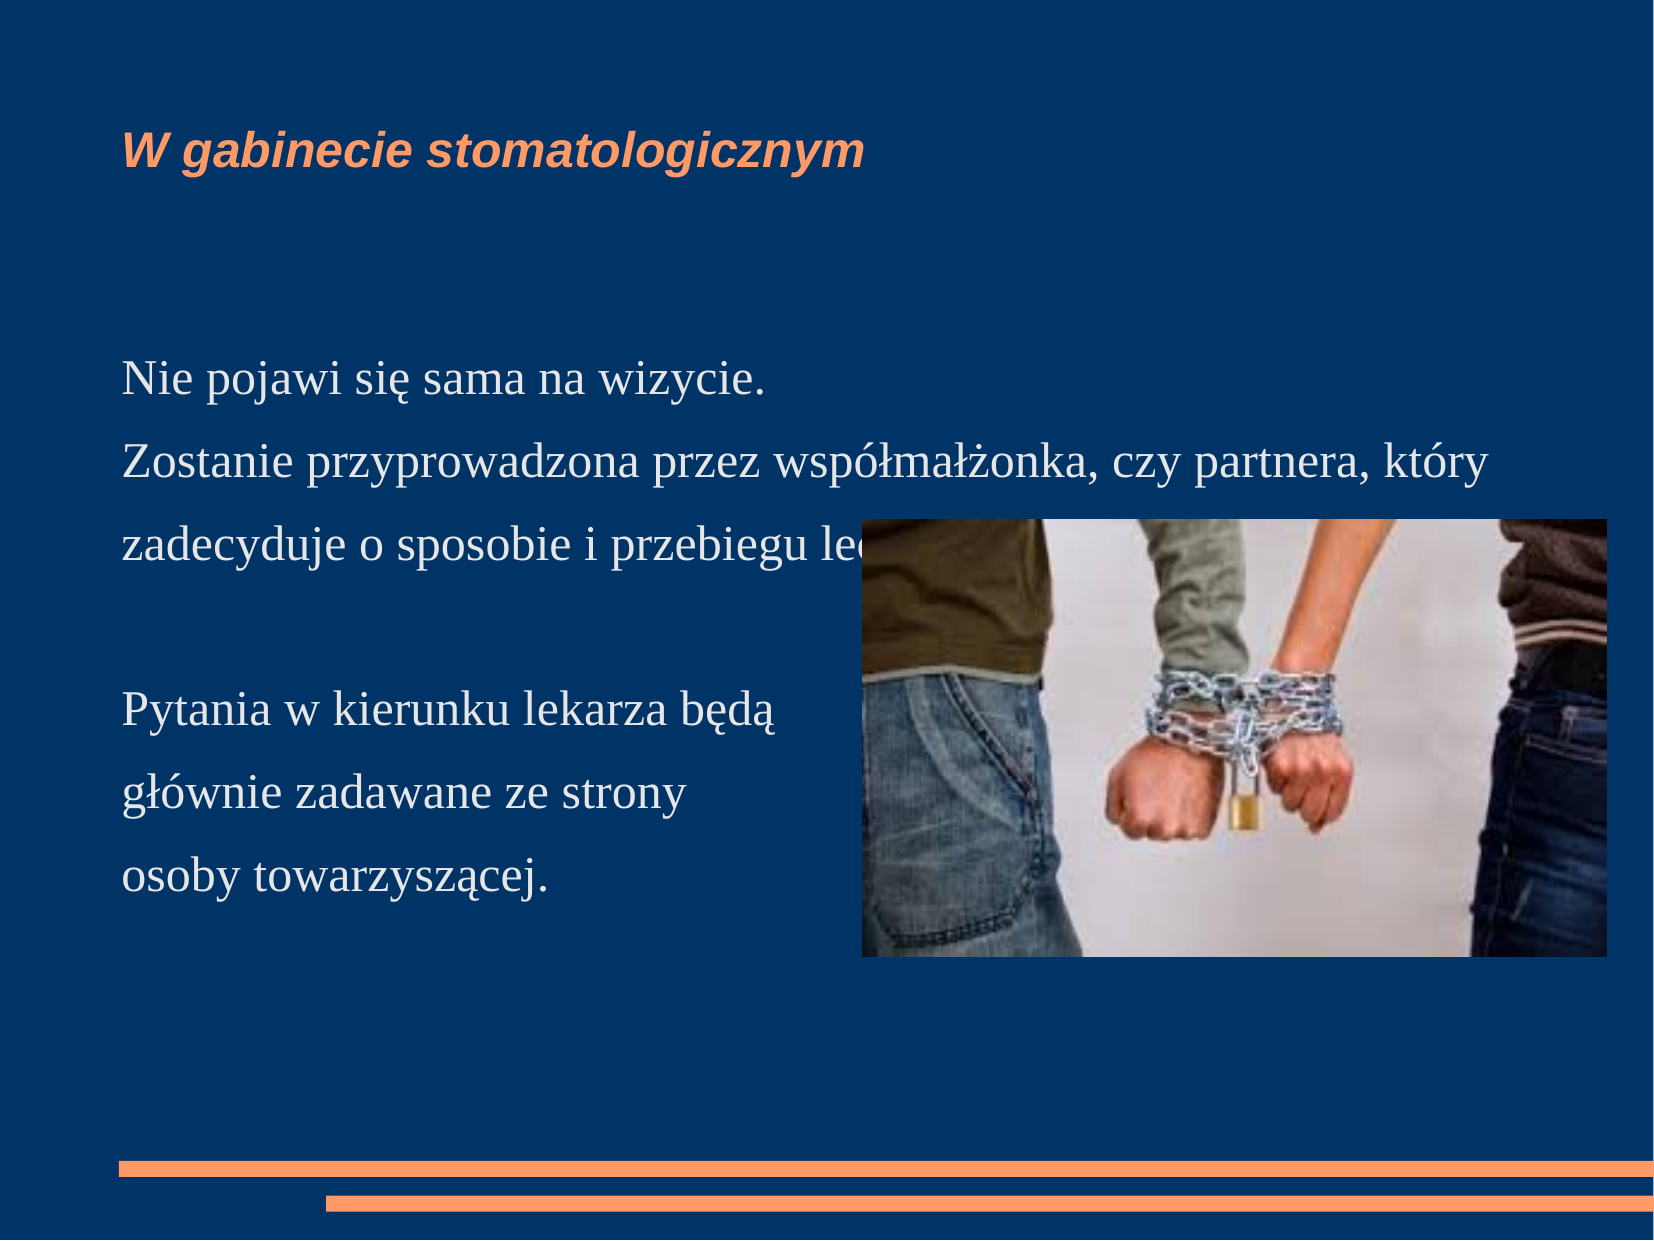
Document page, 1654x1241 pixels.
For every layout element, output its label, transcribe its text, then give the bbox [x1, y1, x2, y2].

title W gabinecie stomatologicznym [121, 46, 1534, 254]
picture [862, 519, 1607, 957]
list Nie pojawi się sama na wizycie. Zostanie przyprowadzona przez współmałżonka, czy partnera, który zadecyduje o sposobie i przebiegu leczenia. Pytania w kierunku lekarza będą głównie zadawane ze strony osoby towarzyszącej. [121, 322, 1561, 1132]
